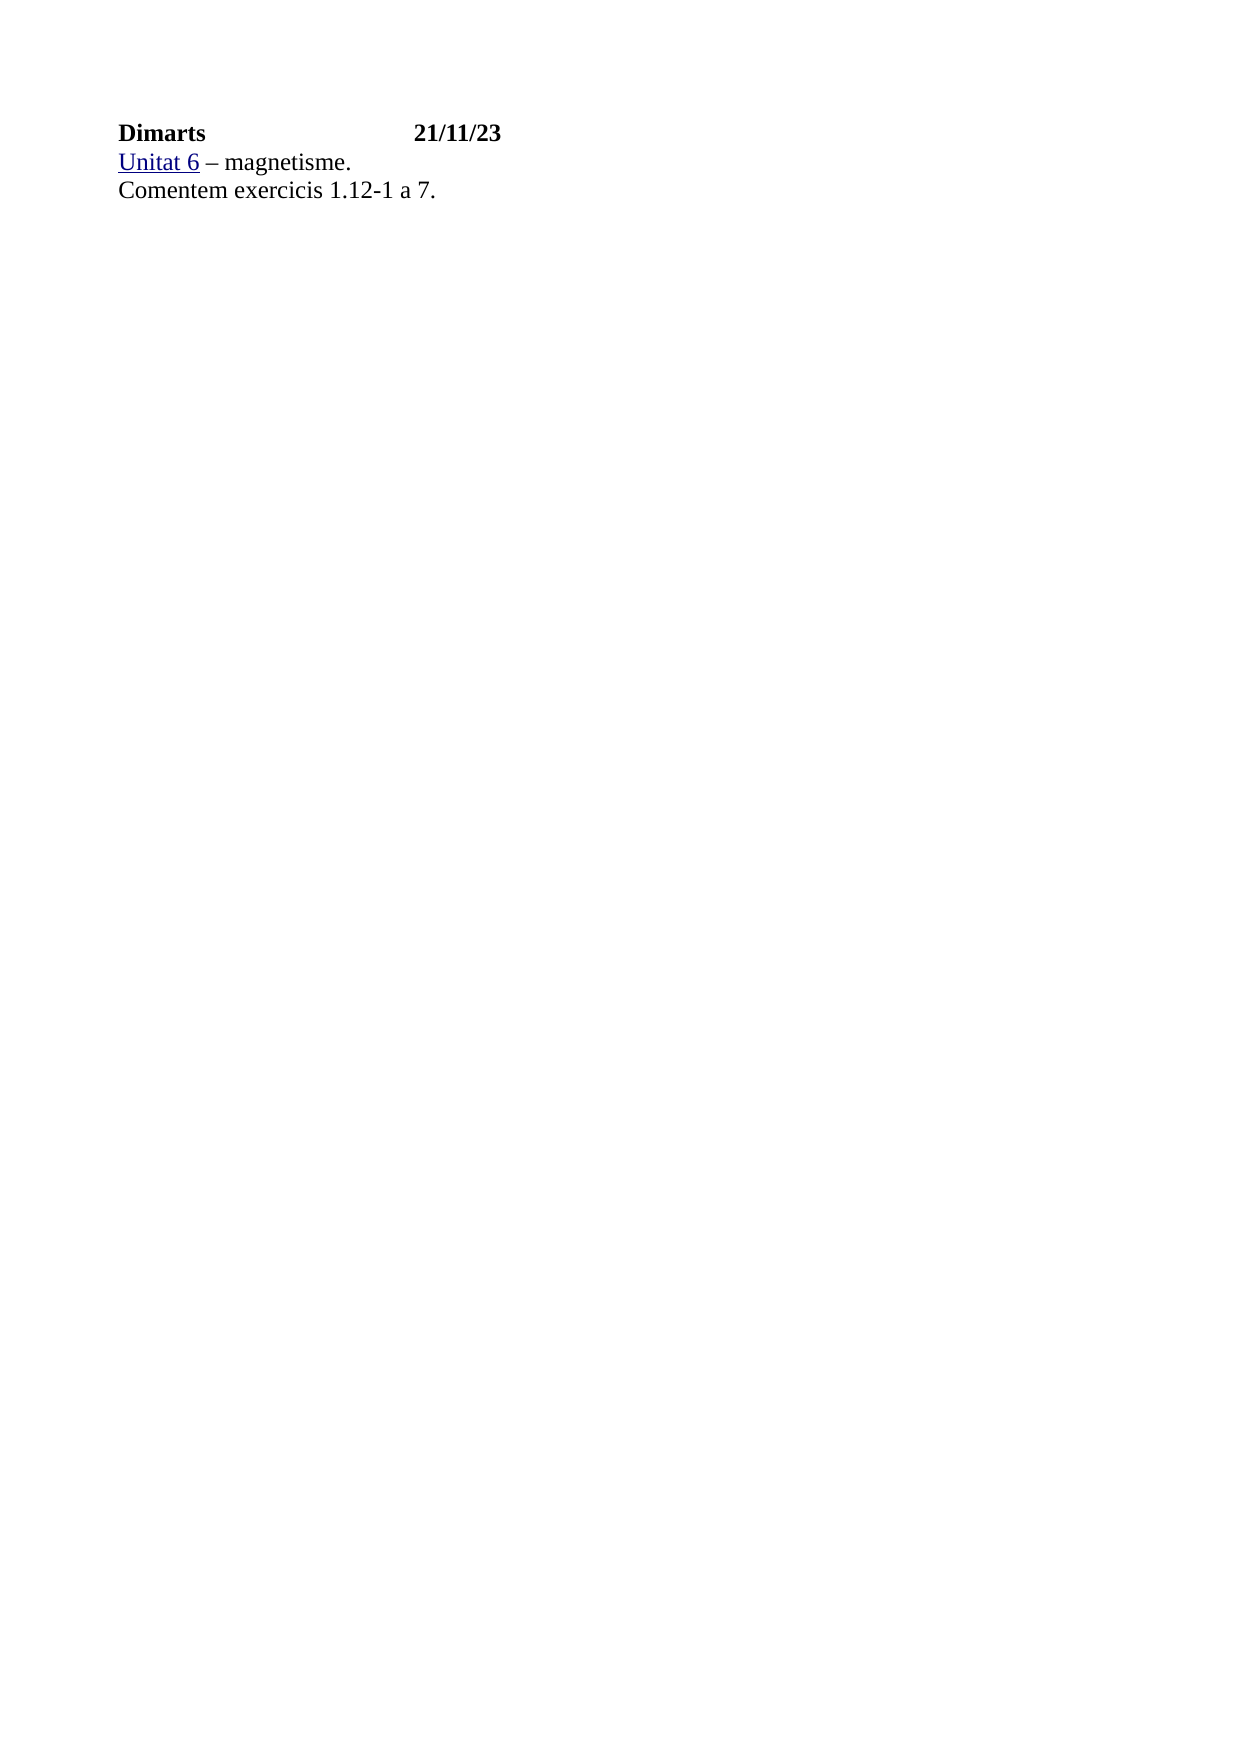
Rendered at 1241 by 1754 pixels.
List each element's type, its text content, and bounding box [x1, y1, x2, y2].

text Unitat 6 – magnetisme. [118, 147, 1122, 176]
text Comentem exercicis 1.12-1 a 7. [118, 176, 1122, 204]
text Dimarts 21/11/23 [118, 118, 1122, 147]
